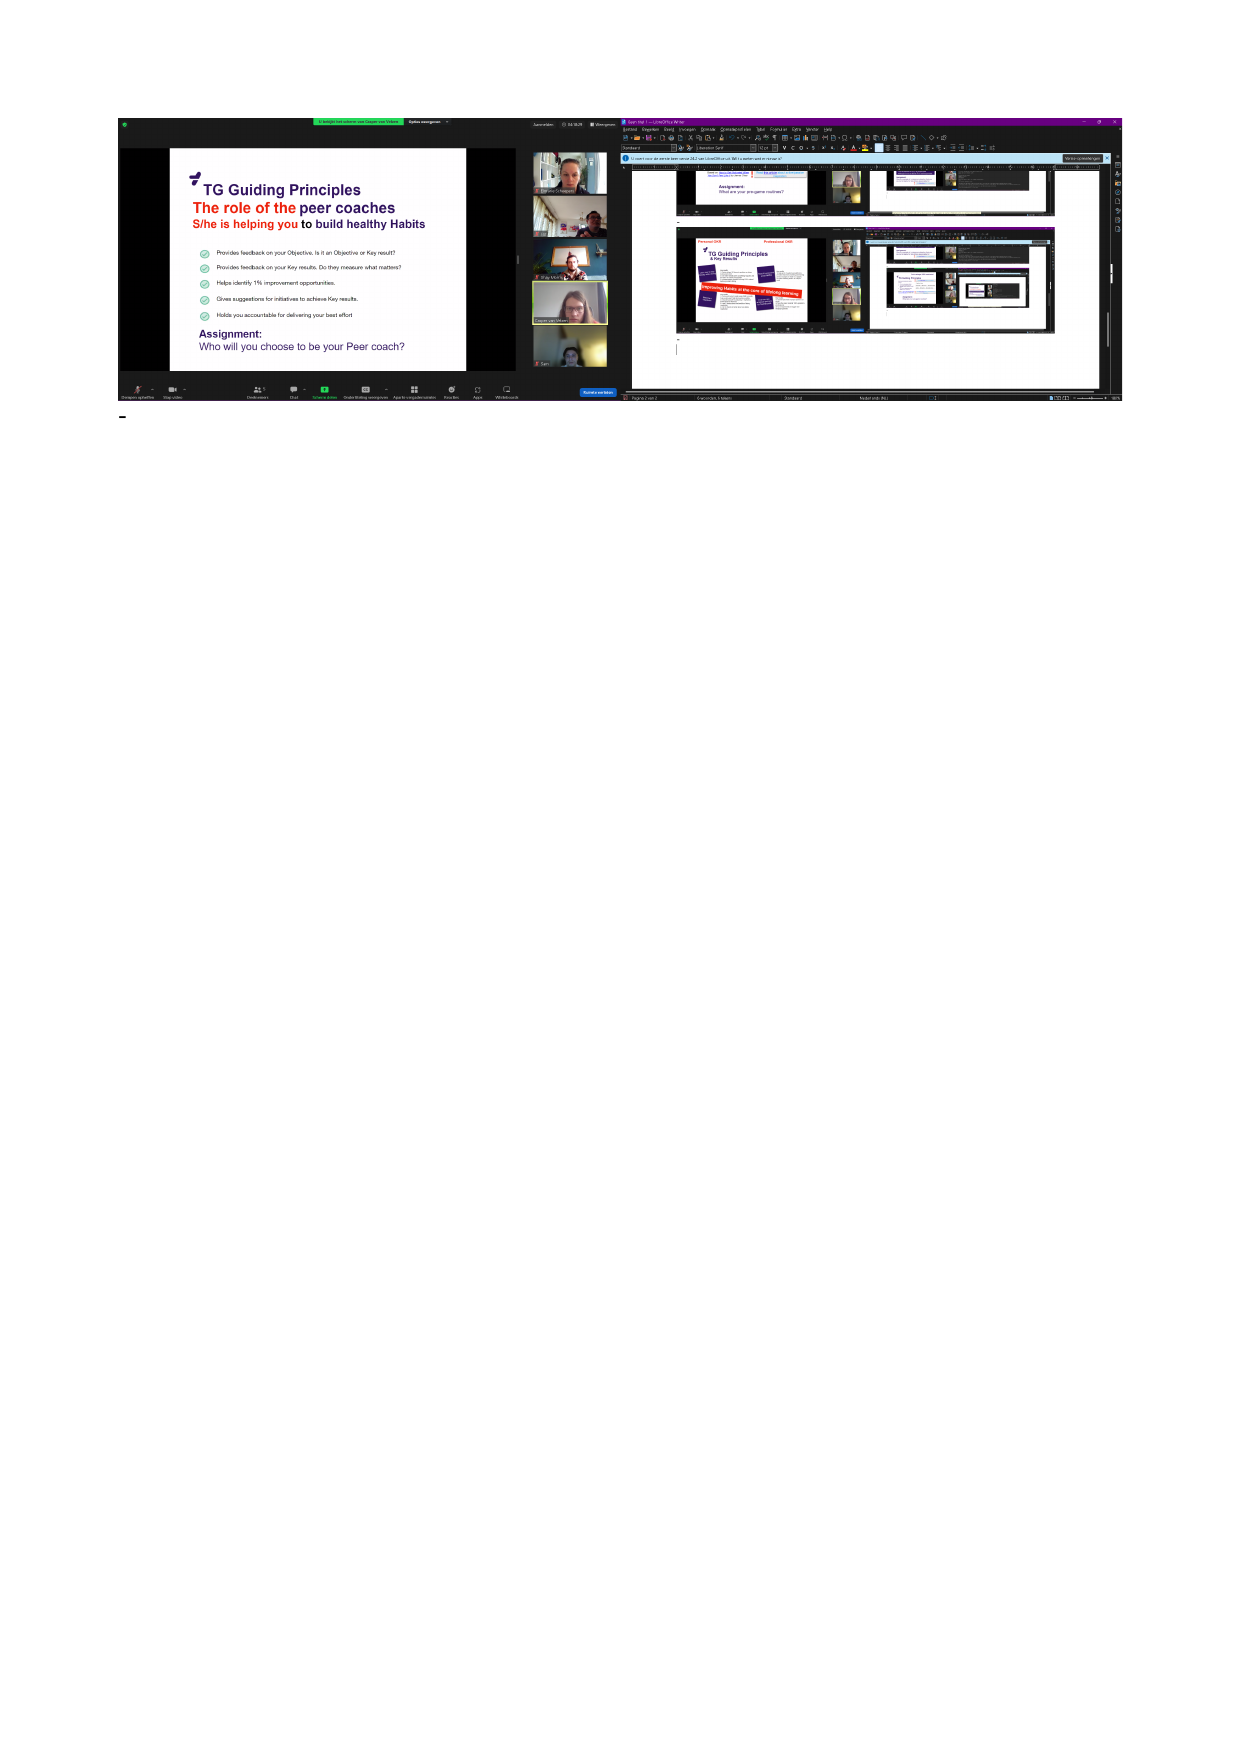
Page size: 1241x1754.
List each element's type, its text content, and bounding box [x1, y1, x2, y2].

picture [118, 118, 1123, 401]
text - [118, 401, 1122, 429]
